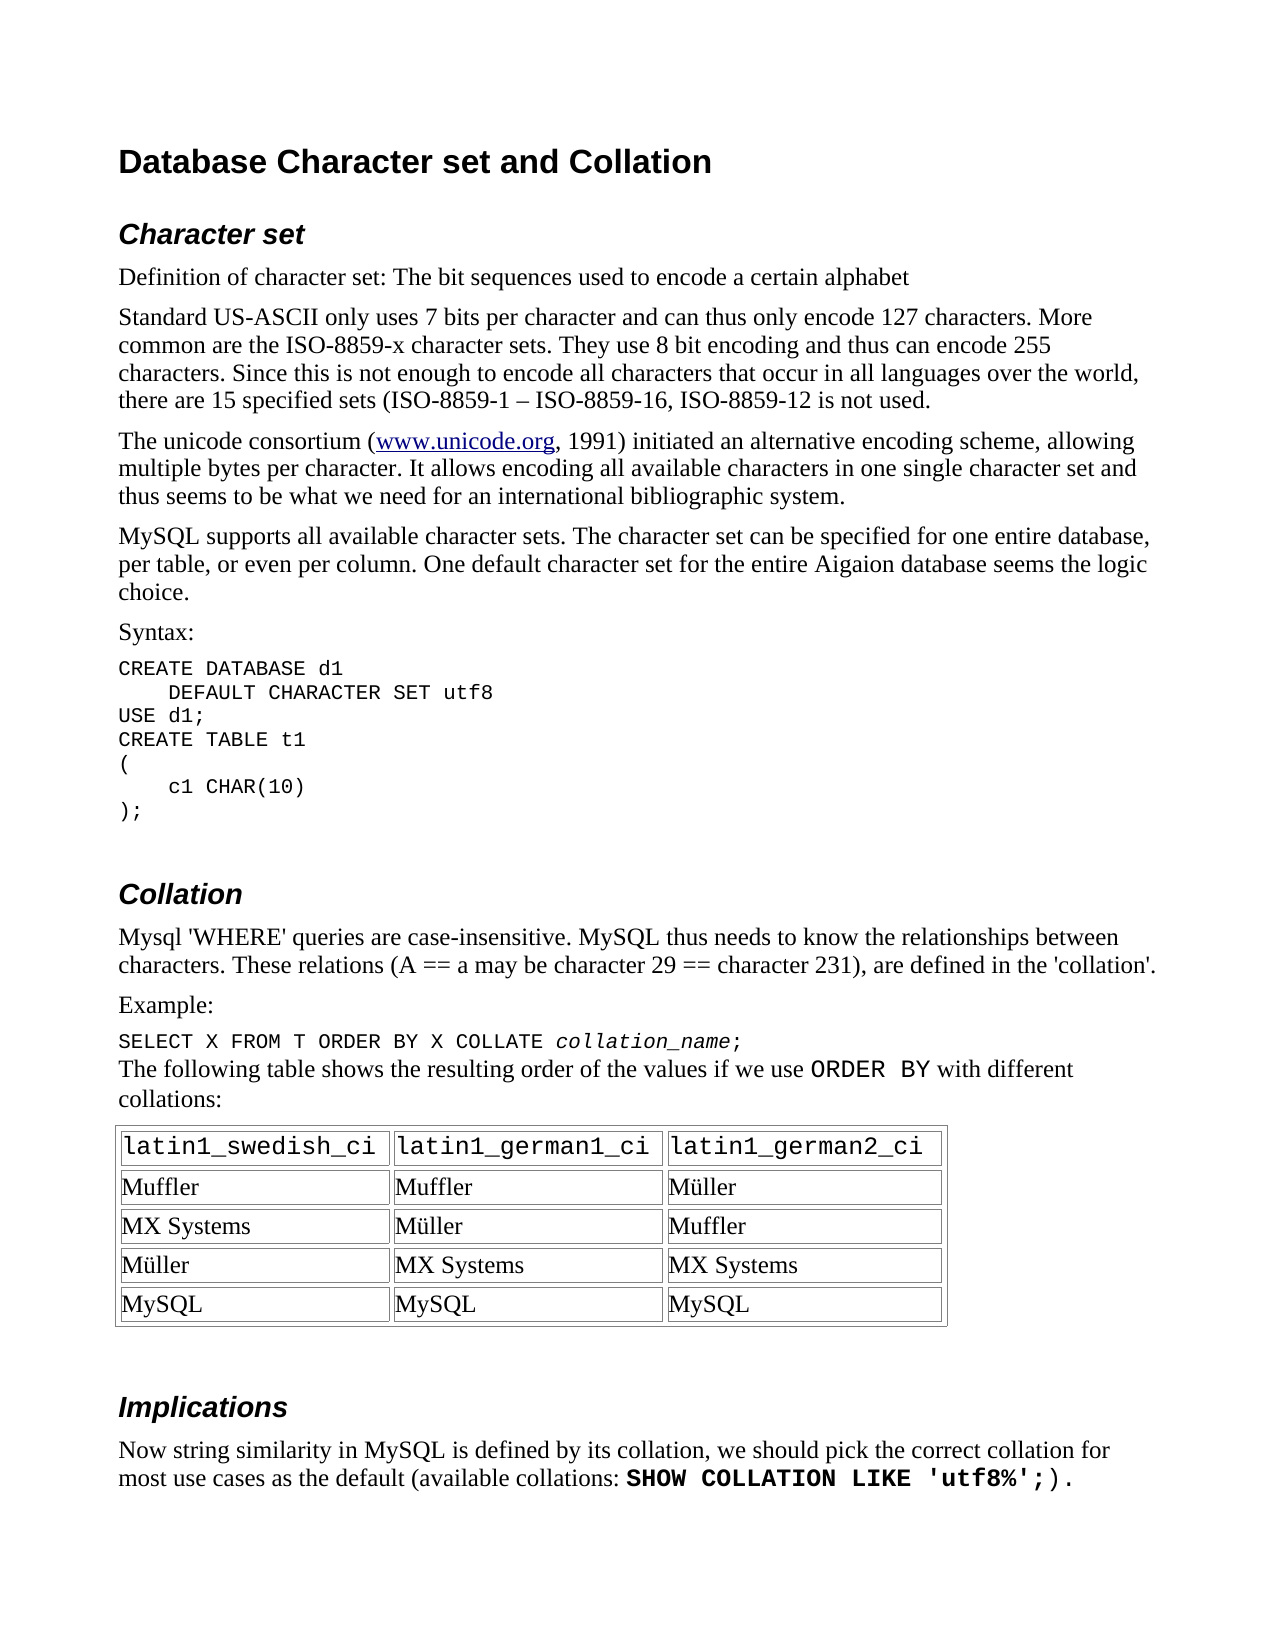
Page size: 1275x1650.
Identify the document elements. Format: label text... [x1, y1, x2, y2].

table_header latin1_german1_ci [392, 1126, 665, 1165]
text CREATE DATABASE d1 [118, 658, 1157, 682]
table_cell MX Systems [665, 1243, 944, 1282]
text CREATE TABLE t1 [118, 729, 1157, 753]
subtitle Character set [118, 218, 1157, 251]
subtitle Collation [118, 878, 1157, 911]
text The following table shows the resulting order of the values if we use ORDER BY with different collations: [118, 1055, 1157, 1113]
text Mysql 'WHERE' queries are case-insensitive. MySQL thus needs to know the relationships between characters. These relations (A == a may be character 29 == character 231), are defined in the 'collation'. [118, 923, 1157, 979]
table_header latin1_german2_ci [665, 1126, 944, 1165]
text DEFAULT CHARACTER SET utf8 [118, 682, 1157, 706]
table_cell Muffler [665, 1204, 944, 1243]
text Definition of character set: The bit sequences used to encode a certain alphabet [118, 263, 1157, 291]
text Standard US-ASCII only uses 7 bits per character and can thus only encode 127 characters. More common are the ISO-8859-x character sets. They use 8 bit encoding and thus can encode 255 characters. Since this is not enough to encode all characters that occur in all languages over the world, there are 15 specified sets (ISO-8859-1 – ISO-8859-16, ISO-8859-12 is not used. [118, 303, 1157, 414]
text USE d1; [118, 706, 1157, 729]
table_cell Müller [118, 1243, 392, 1282]
text ); [118, 800, 1157, 824]
table_cell Müller [392, 1204, 665, 1243]
text SELECT X FROM T ORDER BY X COLLATE collation_name; [118, 1031, 1157, 1055]
subtitle Database Character set and Collation [118, 143, 1157, 181]
table_cell MySQL [665, 1282, 944, 1321]
table_cell MX Systems [392, 1243, 665, 1282]
subtitle Implications [118, 1391, 1157, 1424]
table_cell Muffler [118, 1165, 392, 1204]
table_cell Müller [665, 1165, 944, 1204]
table_cell MySQL [118, 1282, 392, 1321]
text Now string similarity in MySQL is defined by its collation, we should pick the correct collation for most use cases as the default (available collations: SHOW COLLATION LIKE 'utf8%';). [118, 1436, 1157, 1494]
table_cell MX Systems [118, 1204, 392, 1243]
text c1 CHAR(10) [118, 776, 1157, 800]
text Example: [118, 991, 1157, 1019]
text Syntax: [118, 618, 1157, 646]
text MySQL supports all available character sets. The character set can be specified for one entire database, per table, or even per column. One default character set for the entire Aigaion database seems the logic choice. [118, 522, 1157, 606]
text The unicode consortium (www.unicode.org, 1991) initiated an alternative encoding scheme, allowing multiple bytes per character. It allows encoding all available characters in one single character set and thus seems to be what we need for an international bibliographic system. [118, 427, 1157, 510]
table_header latin1_swedish_ci [118, 1126, 392, 1165]
table_cell MySQL [392, 1282, 665, 1321]
table_cell Muffler [392, 1165, 665, 1204]
text ( [118, 753, 1157, 776]
